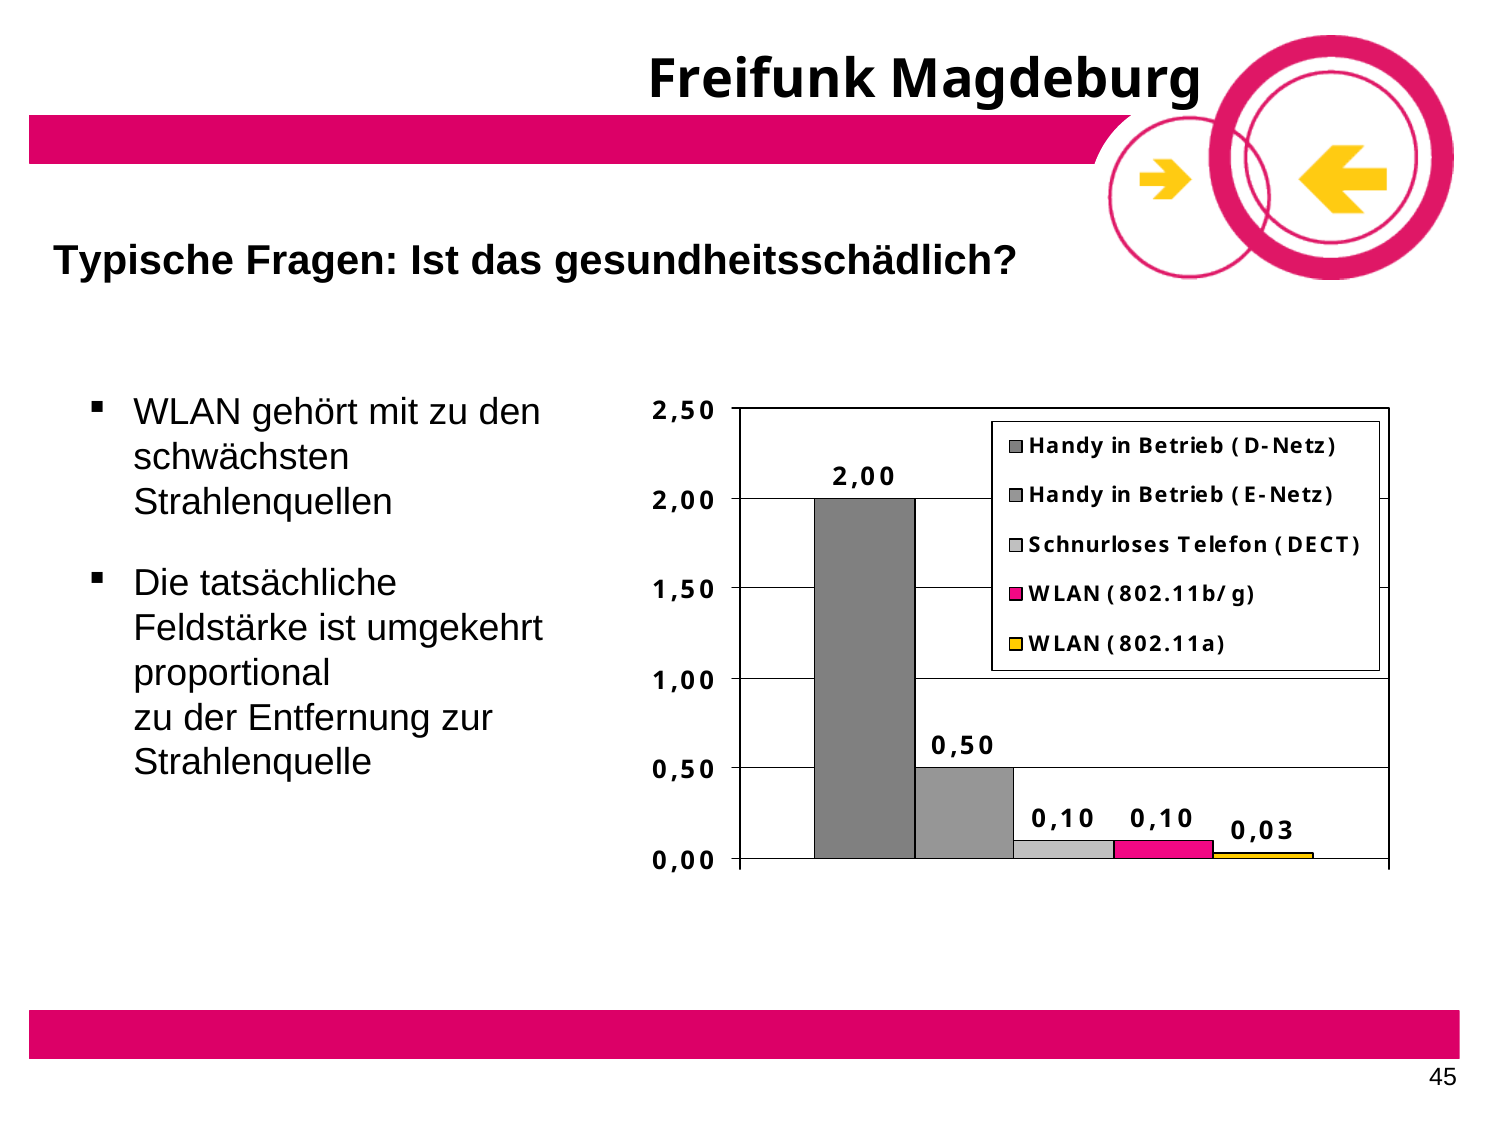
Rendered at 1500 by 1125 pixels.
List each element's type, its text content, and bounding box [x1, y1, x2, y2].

text_box Typische Fragen: Ist das gesundheitsschädlich? [53, 233, 1046, 352]
text_box WLAN gehört mit zu den schwächsten Strahlenquellen Die tatsächliche Feldstärke ist umgekehrt proportional zu der Entfernung zur Strahlenquelle [59, 387, 576, 988]
chart [624, 337, 1500, 916]
picture [1107, 35, 1454, 280]
